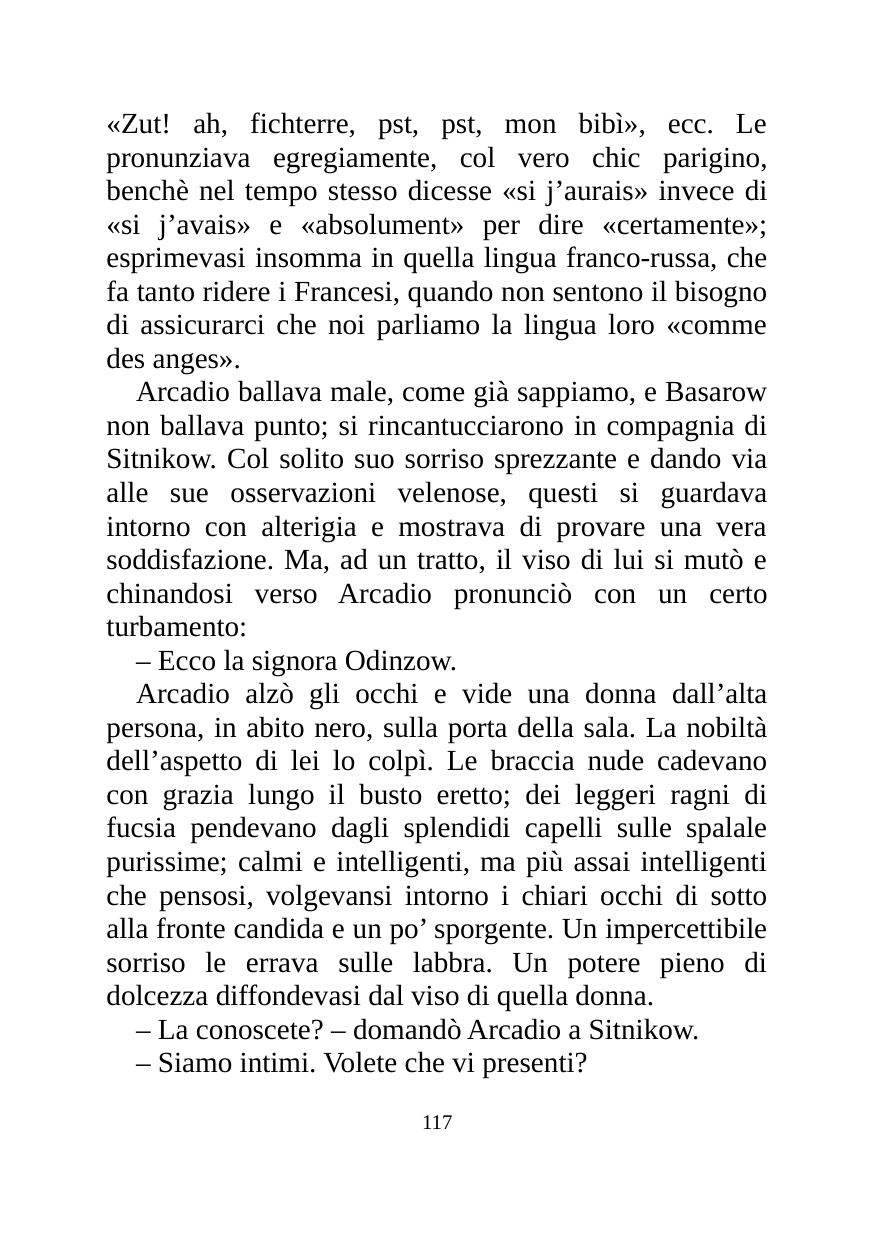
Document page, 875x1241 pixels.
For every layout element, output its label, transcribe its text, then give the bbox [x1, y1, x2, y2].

text Arcadio alzò gli occhi e vide una donna dall’alta persona, in abito nero, sulla porta della sala. La nobiltà dell’aspetto di lei lo colpì. Le braccia nude cadevano con grazia lungo il busto eretto; dei leggeri ragni di fucsia pendevano dagli splendidi capelli sulle spalale purissime; calmi e intelligenti, ma più assai intelligenti che pensosi, volgevansi intorno i chiari occhi di sotto alla fronte candida e un po’ sporgente. Un impercettibile sorriso le errava sulle labbra. Un potere pieno di dolcezza diffondevasi dal viso di quella donna. [106, 676, 768, 1012]
text – Ecco la signora Odinzow. [106, 643, 768, 676]
text Arcadio ballava male, come già sappiamo, e Basarow non ballava punto; si rincantucciarono in compagnia di Sitnikow. Col solito suo sorriso sprezzante e dando via alle sue osservazioni velenose, questi si guardava intorno con alterigia e mostrava di provare una vera soddisfazione. Ma, ad un tratto, il viso di lui si mutò e chinandosi verso Arcadio pronunciò con un certo turbamento: [106, 374, 768, 643]
text – Siamo intimi. Volete che vi presenti? [106, 1045, 768, 1079]
text – La conoscete? – domandò Arcadio a Sitnikow. [106, 1012, 768, 1045]
text «Zut! ah, fichterre, pst, pst, mon bibì», ecc. Le pronunziava egregiamente, col vero chic parigino, benchè nel tempo stesso dicesse «si j’aurais» invece di «si j’avais» e «absolument» per dire «certamente»; esprimevasi insomma in quella lingua franco-russa, che fa tanto ridere i Francesi, quando non sentono il bisogno di assicurarci che noi parliamo la lingua loro «comme des anges». [106, 106, 768, 374]
